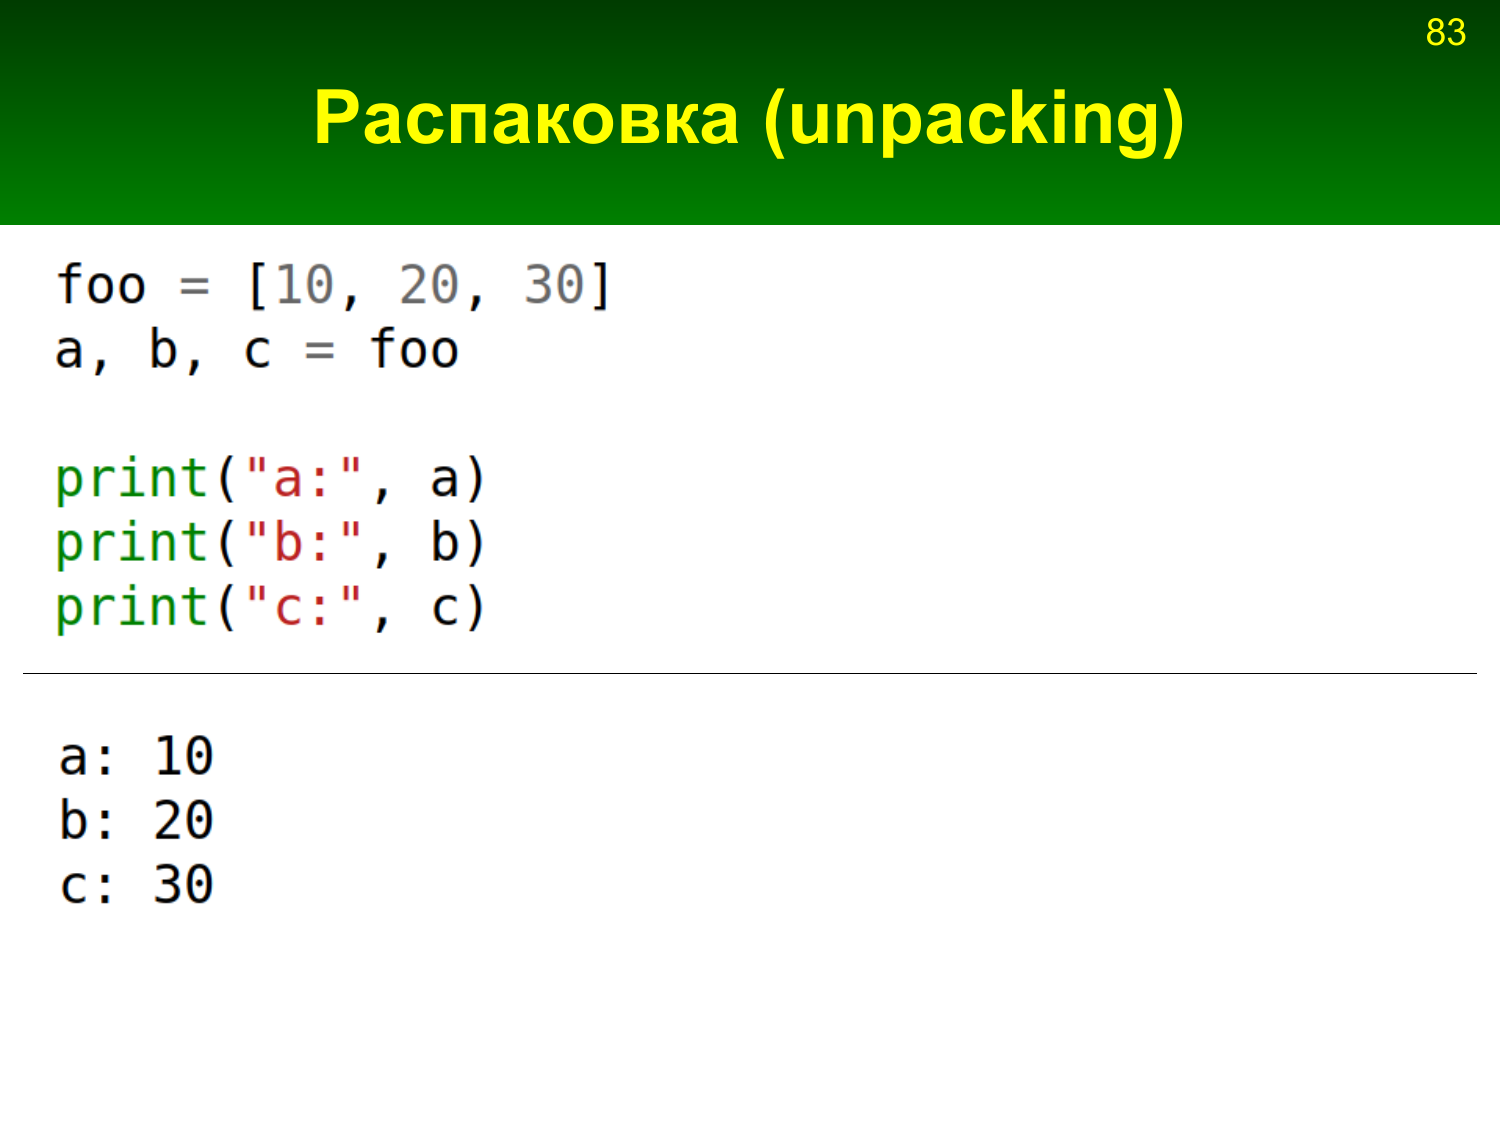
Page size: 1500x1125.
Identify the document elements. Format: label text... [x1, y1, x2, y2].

title Распаковка (unpacking) [75, 11, 1426, 215]
picture [45, 720, 237, 930]
picture [41, 247, 620, 655]
